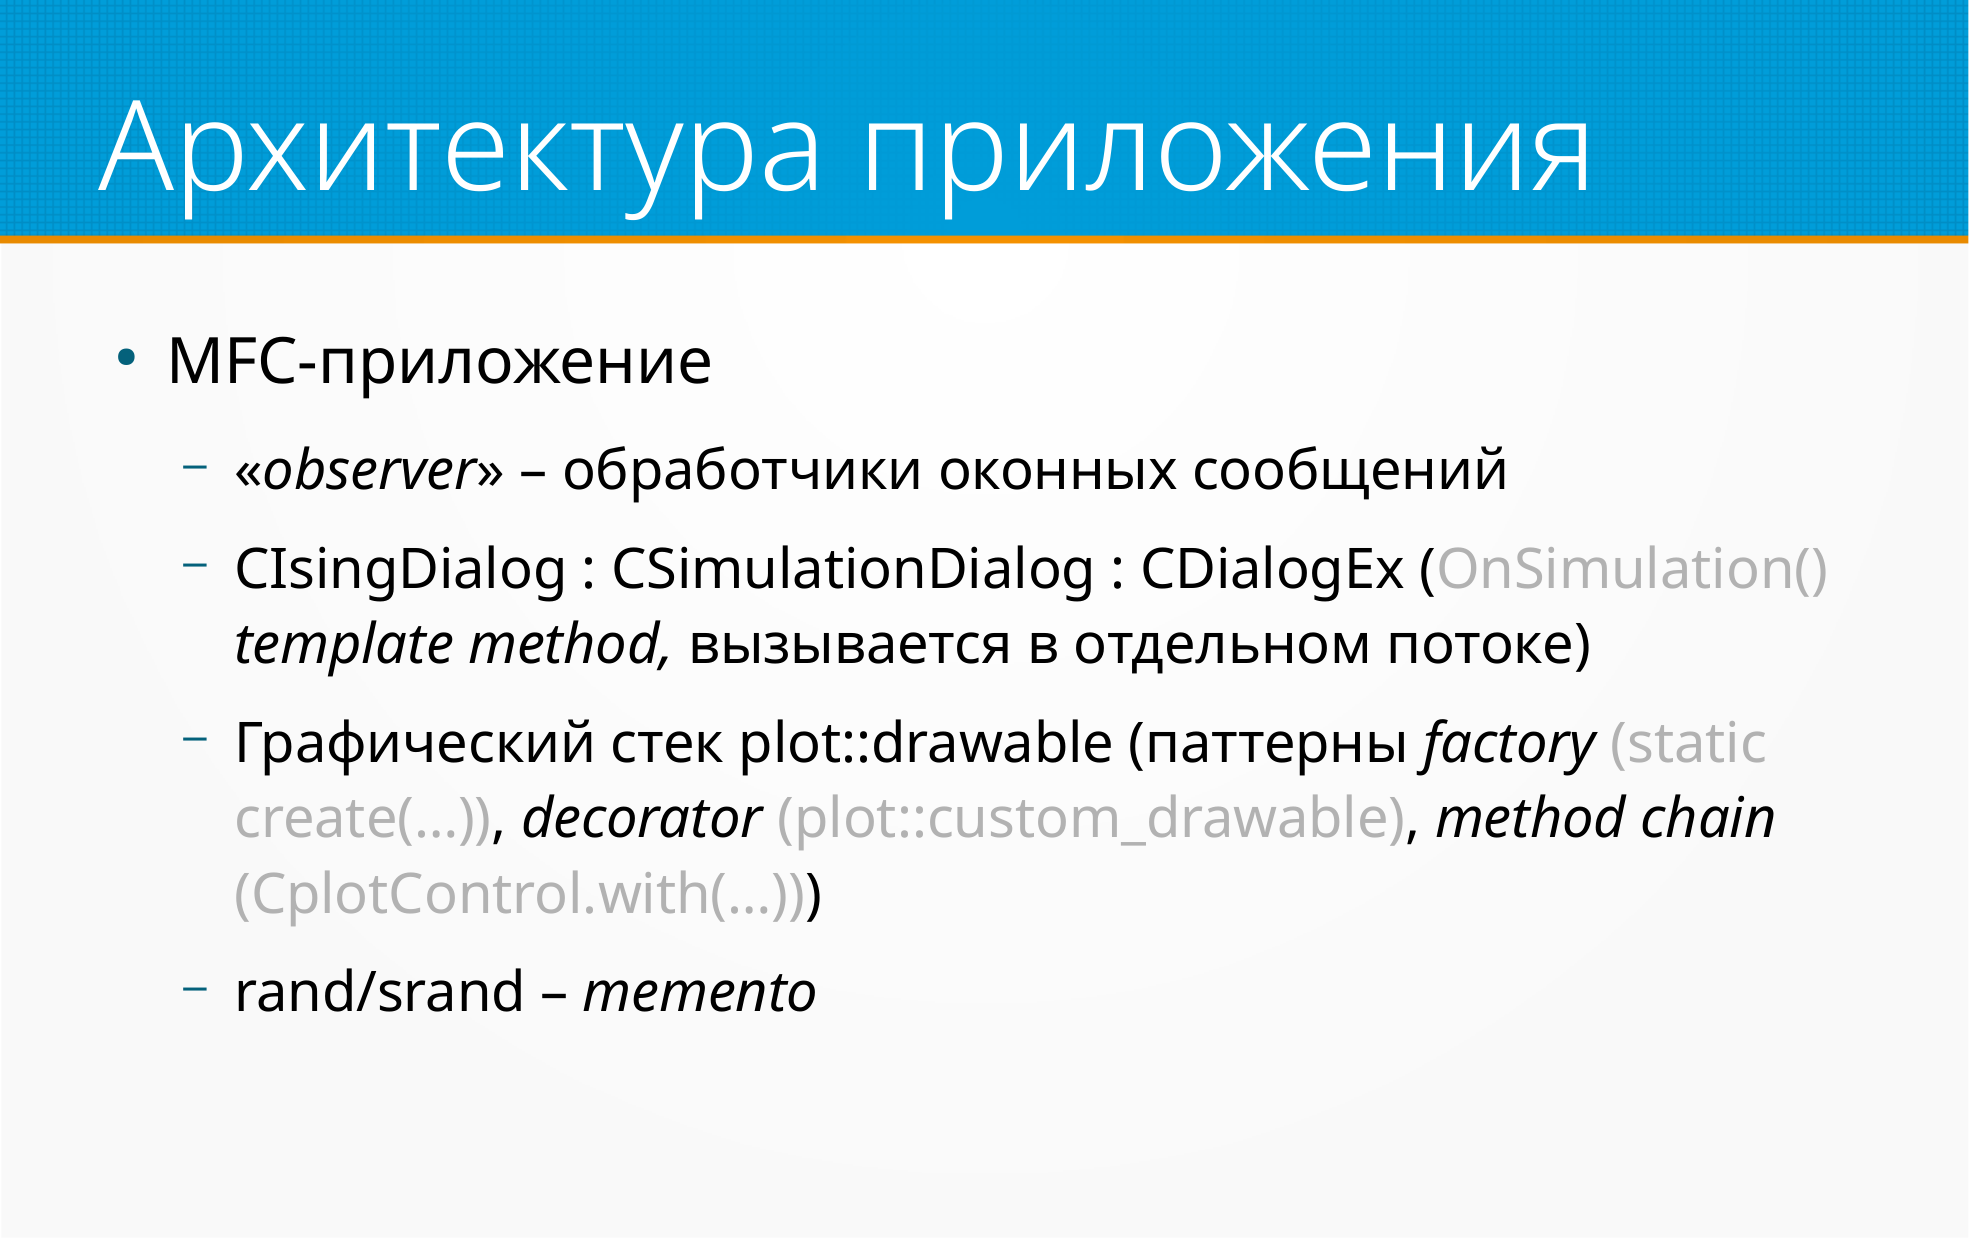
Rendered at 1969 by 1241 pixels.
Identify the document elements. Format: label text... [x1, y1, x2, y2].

list MFC-приложение «observer» – обработчики оконных сообщений CIsingDialog : CSimulationDialog : CDialogEx (OnSimulation() template method, вызывается в отдельном потоке) Графический стек plot::drawable (паттерны factory (static create(…)), decorator (plot::custom_drawable), method chain (CplotControl.with(…))) rand/srand – memento [98, 315, 1861, 1081]
title Архитектура приложения [98, 19, 1870, 227]
picture [0, 236, 1969, 1241]
